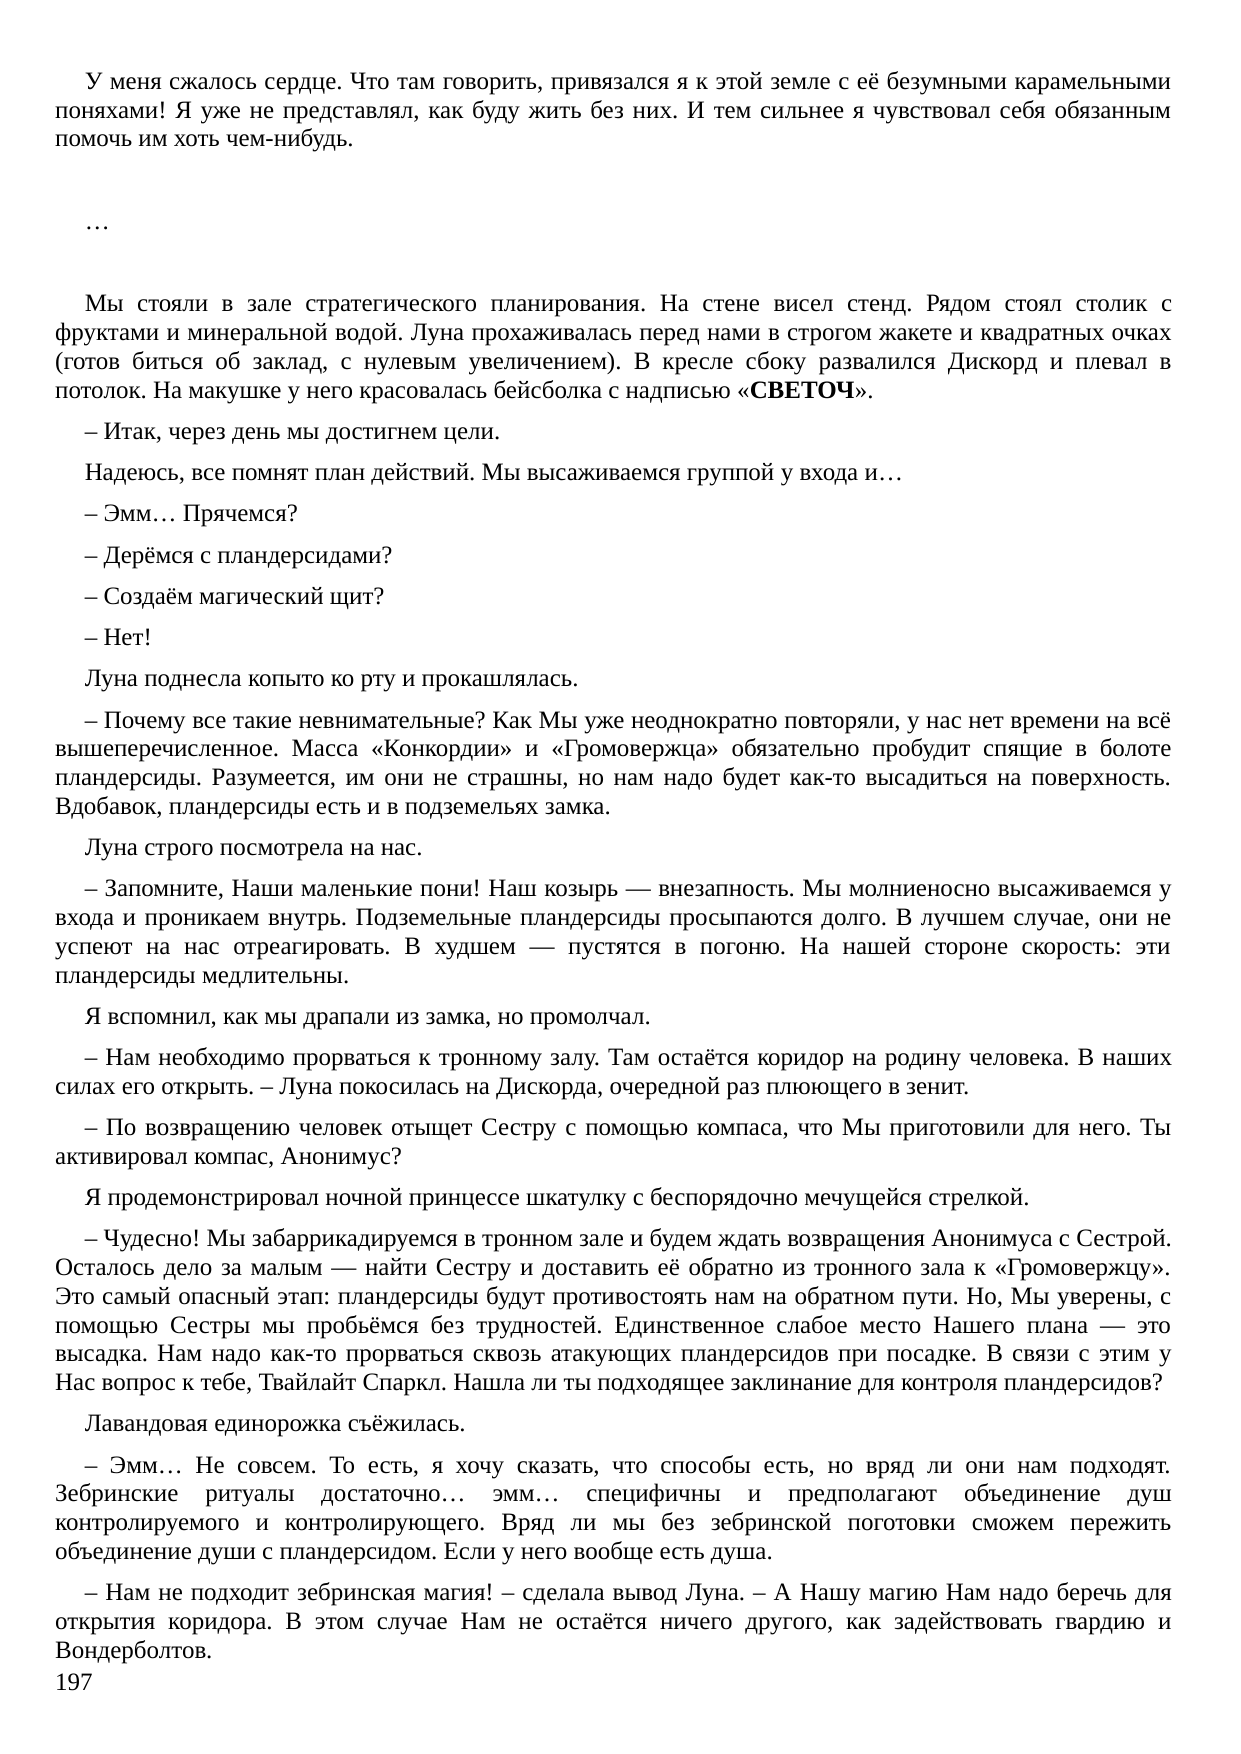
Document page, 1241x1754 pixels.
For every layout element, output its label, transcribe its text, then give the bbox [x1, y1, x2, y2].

text Я продемонстрировал ночной принцессе шкатулку с беспорядочно мечущейся стрелкой. [55, 1182, 1173, 1211]
text – Эмм… Не совсем. То есть, я хочу сказать, что способы есть, но вряд ли они нам подходят. Зебринские ритуалы достаточно… эмм… специфичны и предполагают объединение душ контролируемого и контролирующего. Вряд ли мы без зебринской поготовки сможем пережить объединение души с пландерсидом. Если у него вообще есть душа. [55, 1450, 1173, 1565]
text Лавандовая единорожка съёжилась. [55, 1408, 1173, 1437]
text – Эмм… Прячемся? [55, 498, 1173, 527]
text – Нет! [55, 622, 1173, 651]
text – Нам необходимо прорваться к тронному залу. Там остаётся коридор на родину человека. В наших силах его открыть. – Луна покосилась на Дискорда, очередной раз плюющего в зенит. [55, 1042, 1173, 1100]
text Луна поднесла копыто ко рту и прокашлялась. [55, 663, 1173, 692]
text – Дерёмся с пландерсидами? [55, 540, 1173, 568]
text – Почему все такие невнимательные? Как Мы уже неоднократно повторяли, у нас нет времени на всё вышеперечисленное. Масса «Конкордии» и «Громовержца» обязательно пробудит спящие в болоте пландерсиды. Разумеется, им они не страшны, но нам надо будет как-то высадиться на поверхность. Вдобавок, пландерсиды есть и в подземельях замка. [55, 705, 1173, 820]
text – Чудесно! Мы забаррикадируемся в тронном зале и будем ждать возвращения Анонимуса с Сестрой. Осталось дело за малым — найти Сестру и доставить её обратно из тронного зала к «Громовержцу». Это самый опасный этап: пландерсиды будут противостоять нам на обратном пути. Но, Мы уверены, с помощью Сестры мы пробьёмся без трудностей. Единственное слабое место Нашего плана — это высадка. Нам надо как-то прорваться сквозь атакующих пландерсидов при посадке. В связи с этим у Нас вопрос к тебе, Твайлайт Спаркл. Нашла ли ты подходящее заклинание для контроля пландерсидов? [55, 1223, 1173, 1396]
text Мы стояли в зале стратегического планирования. На стене висел стенд. Рядом стоял столик с фруктами и минеральной водой. Луна прохаживалась перед нами в строгом жакете и квадратных очках (готов биться об заклад, с нулевым увеличением). В кресле сбоку развалился Дискорд и плевал в потолок. На макушке у него красовалась бейсболка с надписью «СВЕТОЧ». [55, 288, 1173, 403]
text – Создаём магический щит? [55, 581, 1173, 610]
text – По возвращению человек отыщет Сестру с помощью компаса, что Мы приготовили для него. Ты активировал компас, Анонимус? [55, 1112, 1173, 1170]
text … [55, 206, 1173, 235]
text Я вспомнил, как мы драпали из замка, но промолчал. [55, 1001, 1173, 1030]
text Луна строго посмотрела на нас. [55, 832, 1173, 861]
text У меня сжалось сердце. Что там говорить, привязался я к этой земле с её безумными карамельными поняхами! Я уже не представлял, как буду жить без них. И тем сильнее я чувствовал себя обязанным помочь им хоть чем-нибудь. [55, 66, 1173, 152]
text – Итак, через день мы достигнем цели. [55, 416, 1173, 445]
text – Нам не подходит зебринская магия! – сделала вывод Луна. – А Нашу магию Нам надо беречь для открытия коридора. В этом случае Нам не остаётся ничего другого, как задействовать гвардию и Вондерболтов. [55, 1577, 1173, 1663]
text – Запомните, Наши маленькие пони! Наш козырь — внезапность. Мы молниеносно высаживаемся у входа и проникаем внутрь. Подземельные пландерсиды просыпаются долго. В лучшем случае, они не успеют на нас отреагировать. В худшем — пустятся в погоню. На нашей стороне скорость: эти пландерсиды медлительны. [55, 873, 1173, 988]
text Надеюсь, все помнят план действий. Мы высаживаемся группой у входа и… [55, 457, 1173, 486]
